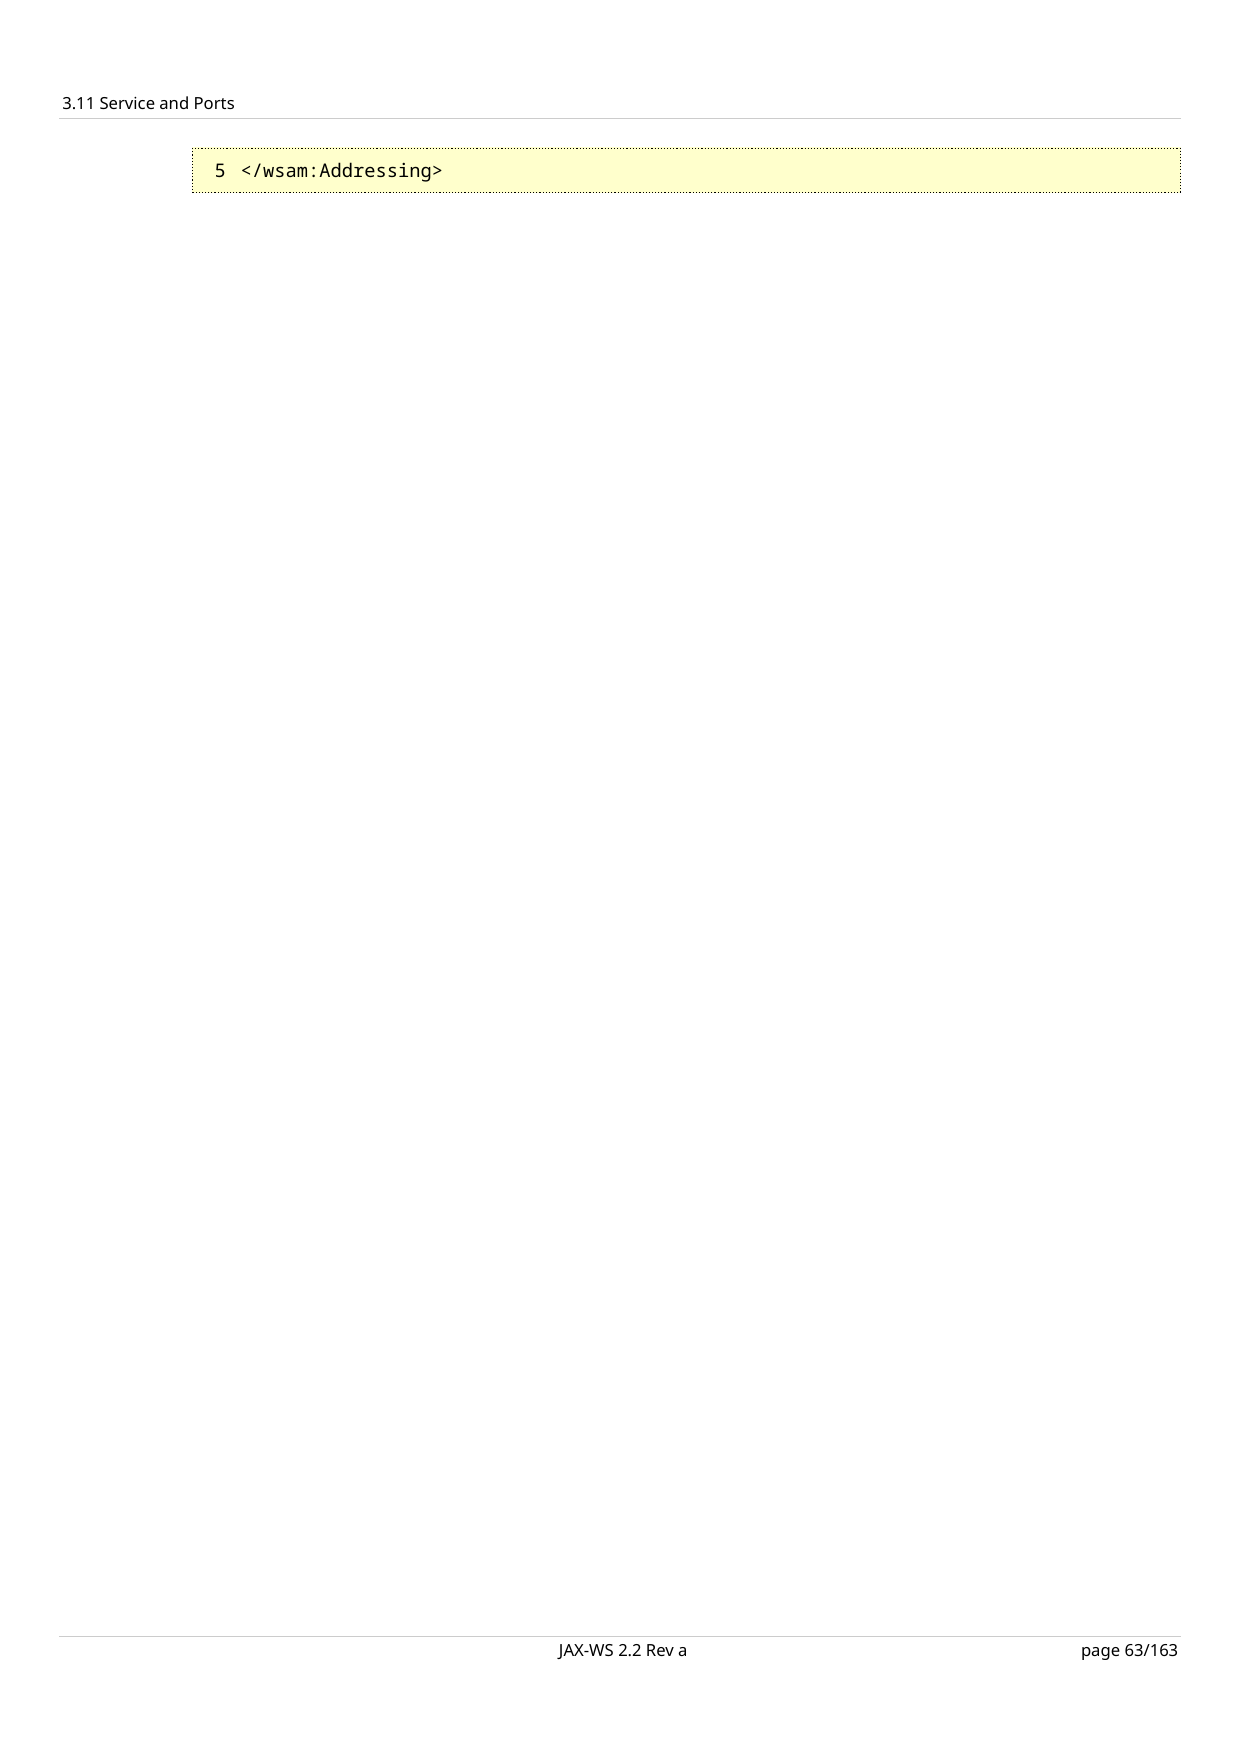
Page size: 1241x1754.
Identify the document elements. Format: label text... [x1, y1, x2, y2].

list </wsam:Addressing> [192, 147, 1181, 193]
